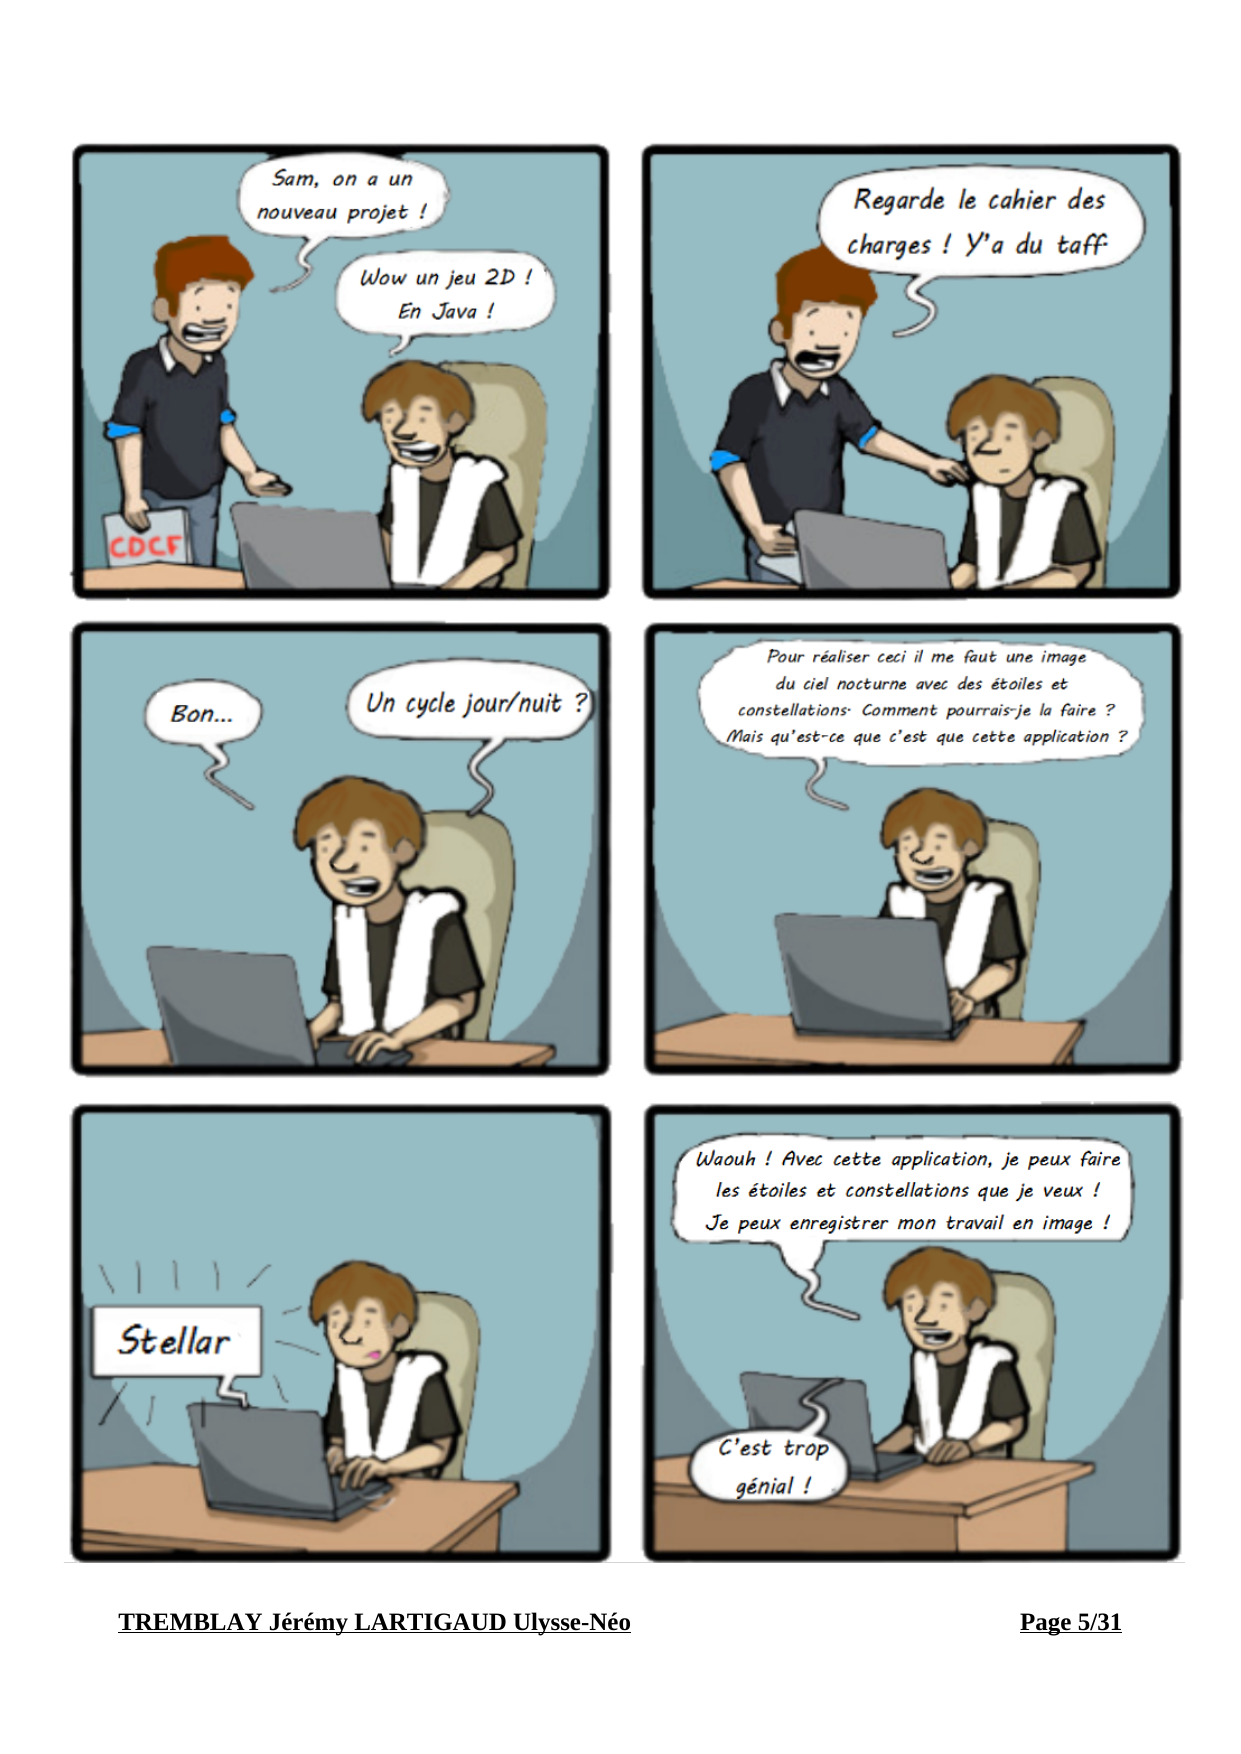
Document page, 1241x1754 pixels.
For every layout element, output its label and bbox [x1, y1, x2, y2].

picture [63, 134, 1185, 1564]
